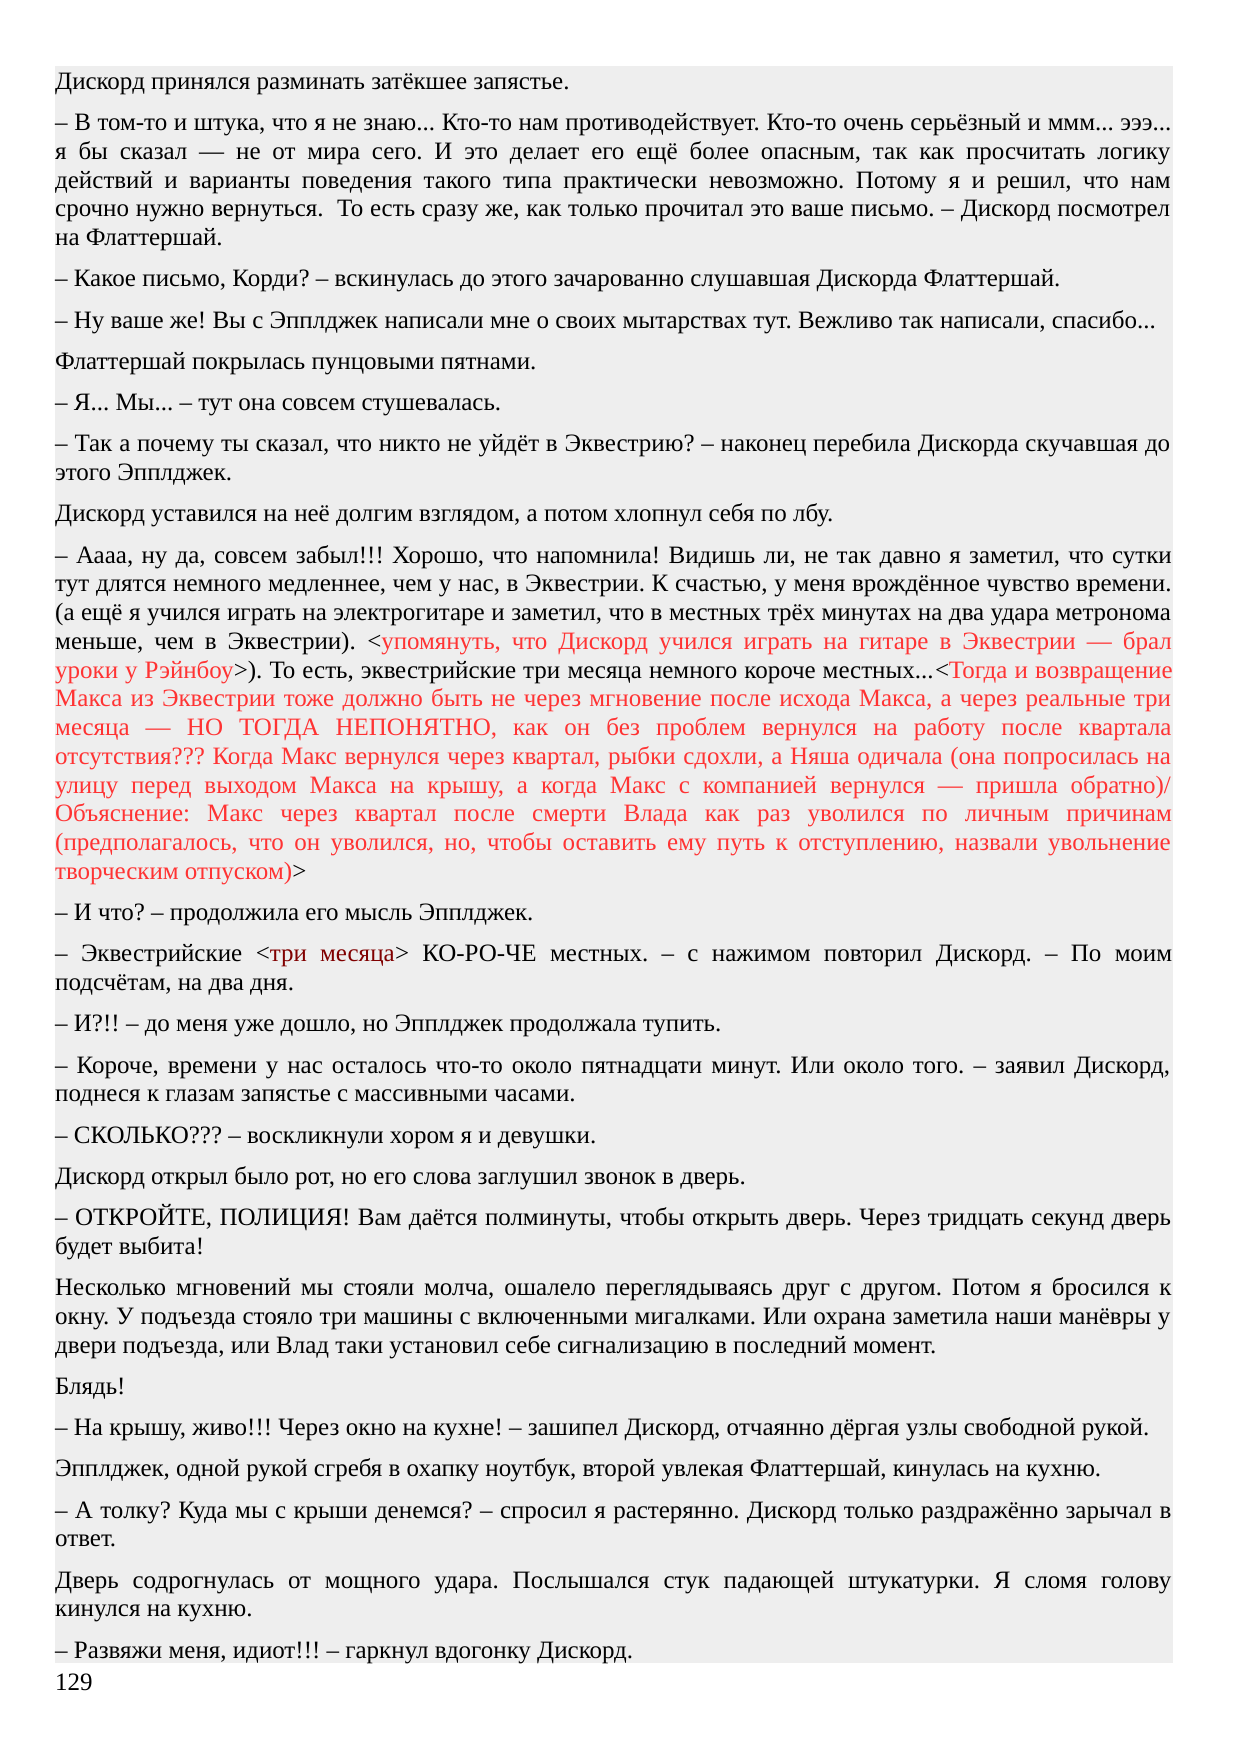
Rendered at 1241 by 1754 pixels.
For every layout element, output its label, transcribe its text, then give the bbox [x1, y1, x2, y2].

text – Аааа, ну да, совсем забыл!!! Хорошо, что напомнила! Видишь ли, не так давно я заметил, что сутки тут длятся немного медленнее, чем у нас, в Эквестрии. К счастью, у меня врождённое чувство времени. (а ещё я учился играть на электрогитаре и заметил, что в местных трёх минутах на два удара метронома меньше, чем в Эквестрии). <упомянуть, что Дискорд учился играть на гитаре в Эквестрии — брал уроки у Рэйнбоу>). То есть, эквестрийские три месяца немного короче местных...<Тогда и возвращение Макса из Эквестрии тоже должно быть не через мгновение после исхода Макса, а через реальные три месяца — НО ТОГДА НЕПОНЯТНО, как он без проблем вернулся на работу после квартала отсутствия??? Когда Макс вернулся через квартал, рыбки сдохли, а Няша одичала (она попросилась на улицу перед выходом Макса на крышу, а когда Макс с компанией вернулся — пришла обратно)/ Объяснение: Макс через квартал после смерти Влада как раз уволился по личным причинам (предполагалось, что он уволился, но, чтобы оставить ему путь к отступлению, назвали увольнение творческим отпуском)> [55, 540, 1173, 885]
text – И?!! – до меня уже дошло, но Эпплджек продолжала тупить. [55, 1008, 1173, 1037]
text – Развяжи меня, идиот!!! – гаркнул вдогонку Дискорд. [55, 1635, 1173, 1663]
text – На крышу, живо!!! Через окно на кухне! – зашипел Дискорд, отчаянно дёргая узлы свободной рукой. [55, 1412, 1173, 1441]
text Дискорд открыл было рот, но его слова заглушил звонок в дверь. [55, 1161, 1173, 1190]
text – Я... Мы... – тут она совсем стушевалась. [55, 387, 1173, 416]
text – Эквестрийские <три месяца> КО-РО-ЧЕ местных. – с нажимом повторил Дискорд. – По моим подсчётам, на два дня. [55, 938, 1173, 996]
text – И что? – продолжила его мысль Эпплджек. [55, 897, 1173, 926]
text Блядь! [55, 1371, 1173, 1400]
text – А толку? Куда мы с крыши денемся? – спросил я растерянно. Дискорд только раздражённо зарычал в ответ. [55, 1495, 1173, 1552]
text – В том-то и штука, что я не знаю... Кто-то нам противодействует. Кто-то очень серьёзный и ммм... эээ... я бы сказал — не от мира сего. И это делает его ещё более опасным, так как просчитать логику действий и варианты поведения такого типа практически невозможно. Потому я и решил, что нам срочно нужно вернуться. То есть сразу же, как только прочитал это ваше письмо. – Дискорд посмотрел на Флаттершай. [55, 107, 1173, 251]
text – ОТКРОЙТЕ, ПОЛИЦИЯ! Вам даётся полминуты, чтобы открыть дверь. Через тридцать секунд дверь будет выбита! [55, 1202, 1173, 1260]
text Несколько мгновений мы стояли молча, ошалело переглядываясь друг с другом. Потом я бросился к окну. У подъезда стояло три машины с включенными мигалками. Или охрана заметила наши манёвры у двери подъезда, или Влад таки установил себе сигнализацию в последний момент. [55, 1272, 1173, 1358]
text Флаттершай покрылась пунцовыми пятнами. [55, 346, 1173, 375]
text – Так а почему ты сказал, что никто не уйдёт в Эквестрию? – наконец перебила Дискорда скучавшая до этого Эпплджек. [55, 428, 1173, 486]
text Эпплджек, одной рукой сгребя в охапку ноутбук, второй увлекая Флаттершай, кинулась на кухню. [55, 1453, 1173, 1482]
text – Какое письмо, Корди? – вскинулась до этого зачарованно слушавшая Дискорда Флаттершай. [55, 263, 1173, 292]
text – СКОЛЬКО??? – воскликнули хором я и девушки. [55, 1120, 1173, 1148]
text – Ну ваше же! Вы с Эпплджек написали мне о своих мытарствах тут. Вежливо так написали, спасибо... [55, 305, 1173, 333]
text – Короче, времени у нас осталось что-то около пятнадцати минут. Или около того. – заявил Дискорд, поднеся к глазам запястье с массивными часами. [55, 1050, 1173, 1107]
text Дискорд принялся разминать затёкшее запястье. [55, 66, 1173, 95]
text Дискорд уставился на неё долгим взглядом, а потом хлопнул себя по лбу. [55, 498, 1173, 527]
text Дверь содрогнулась от мощного удара. Послышался стук падающей штукатурки. Я сломя голову кинулся на кухню. [55, 1565, 1173, 1622]
